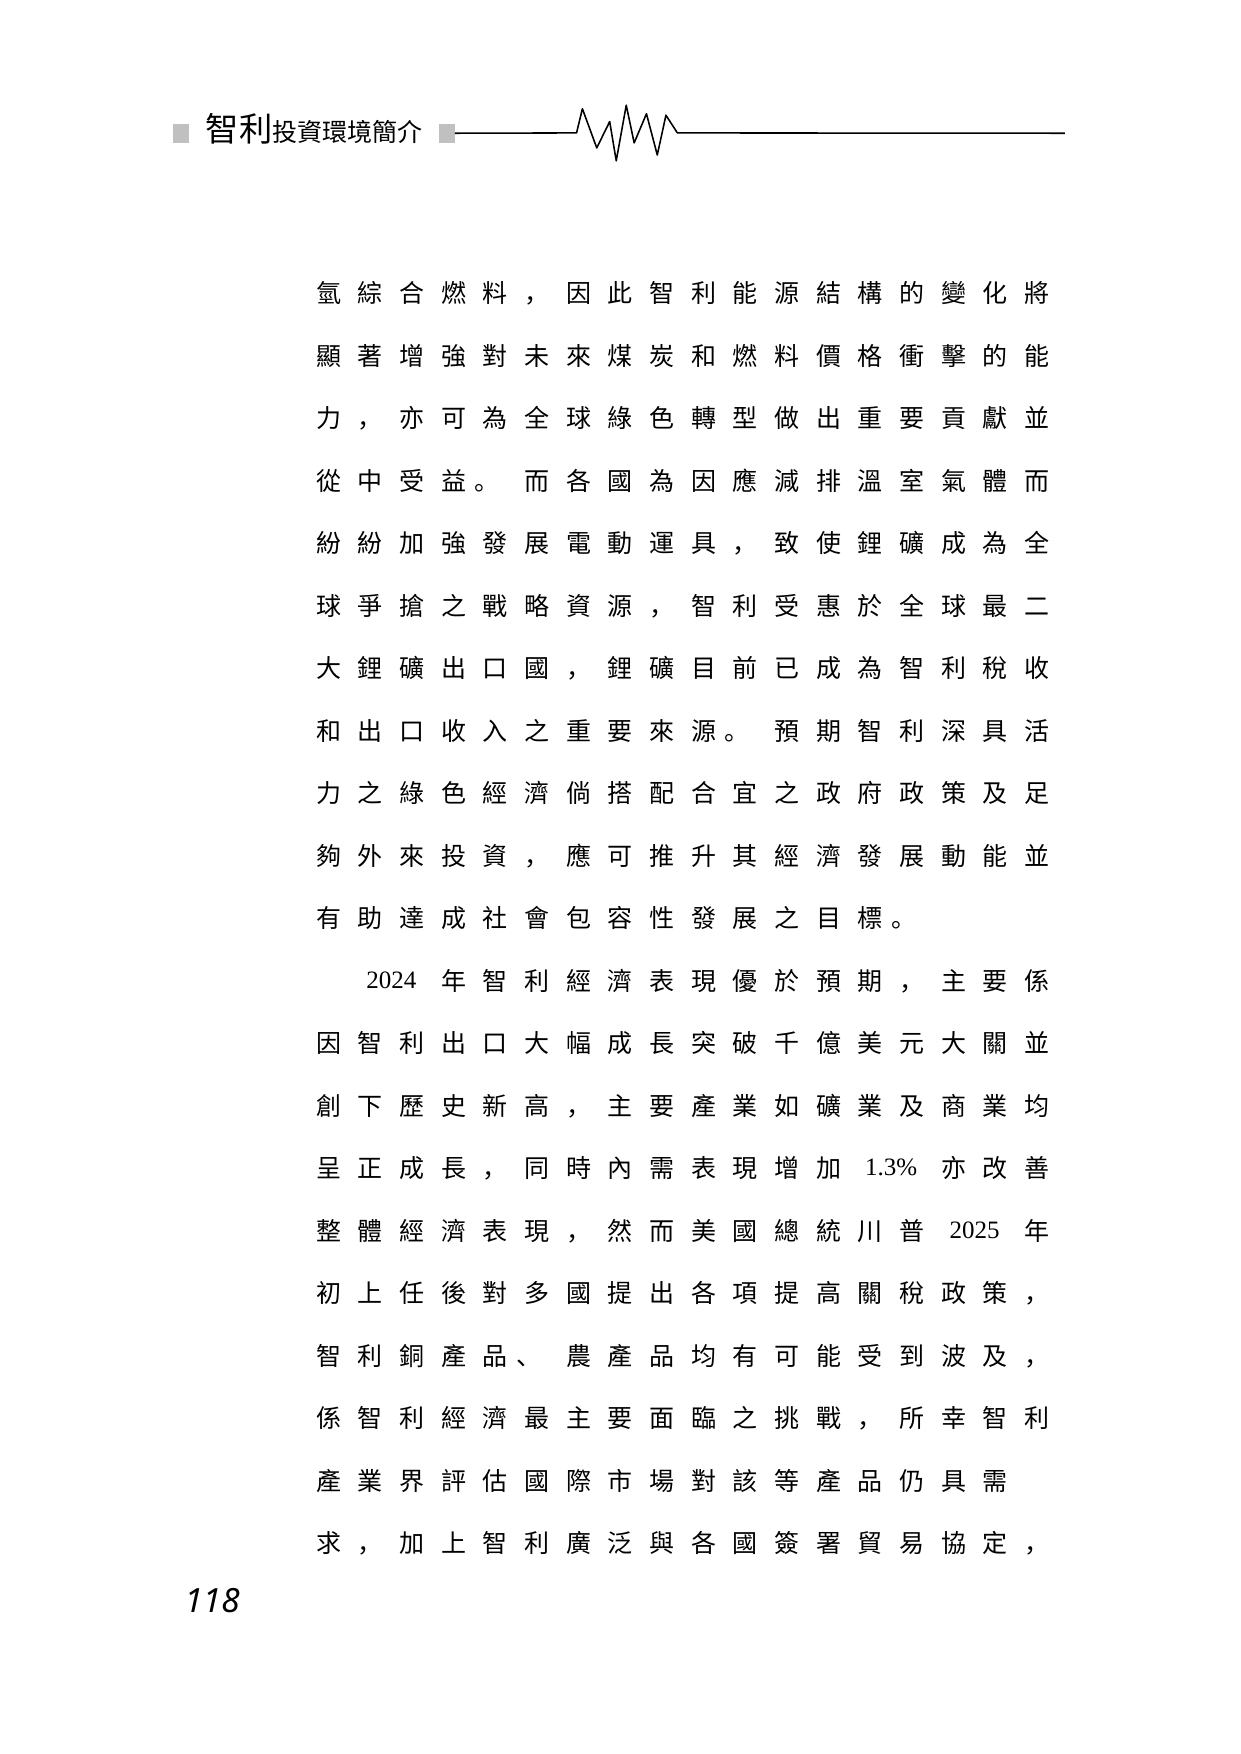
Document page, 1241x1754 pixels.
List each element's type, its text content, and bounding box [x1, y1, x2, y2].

text 2024年智利經濟表現優於預期，主要係因智利出口大幅成長突破千億美元大關並創下歷史新高，主要產業如礦業及商業均呈正成長，同時內需表現增加1.3%亦改善整體經濟表現，然而美國總統川普2025年初上任後對多國提出各項提高關稅政策，智利銅產品、農產品均有可能受到波及，係智利經濟最主要面臨之挑戰，所幸智利產業界評估國際市場對該等產品仍具需求，加上智利廣泛與各國簽署貿易協定， [281, 938, 1058, 1563]
text 氫綜合燃料，因此智利能源結構的變化將顯著增強對未來煤炭和燃料價格衝擊的能力，亦可為全球綠色轉型做出重要貢獻並從中受益。而各國為因應減排溫室氣體而紛紛加強發展電動運具，致使鋰礦成為全球爭搶之戰略資源，智利受惠於全球最二大鋰礦出口國，鋰礦目前已成為智利稅收和出口收入之重要來源。預期智利深具活力之綠色經濟倘搭配合宜之政府政策及足夠外來投資，應可推升其經濟發展動能並有助達成社會包容性發展之目標。 [281, 250, 1058, 938]
